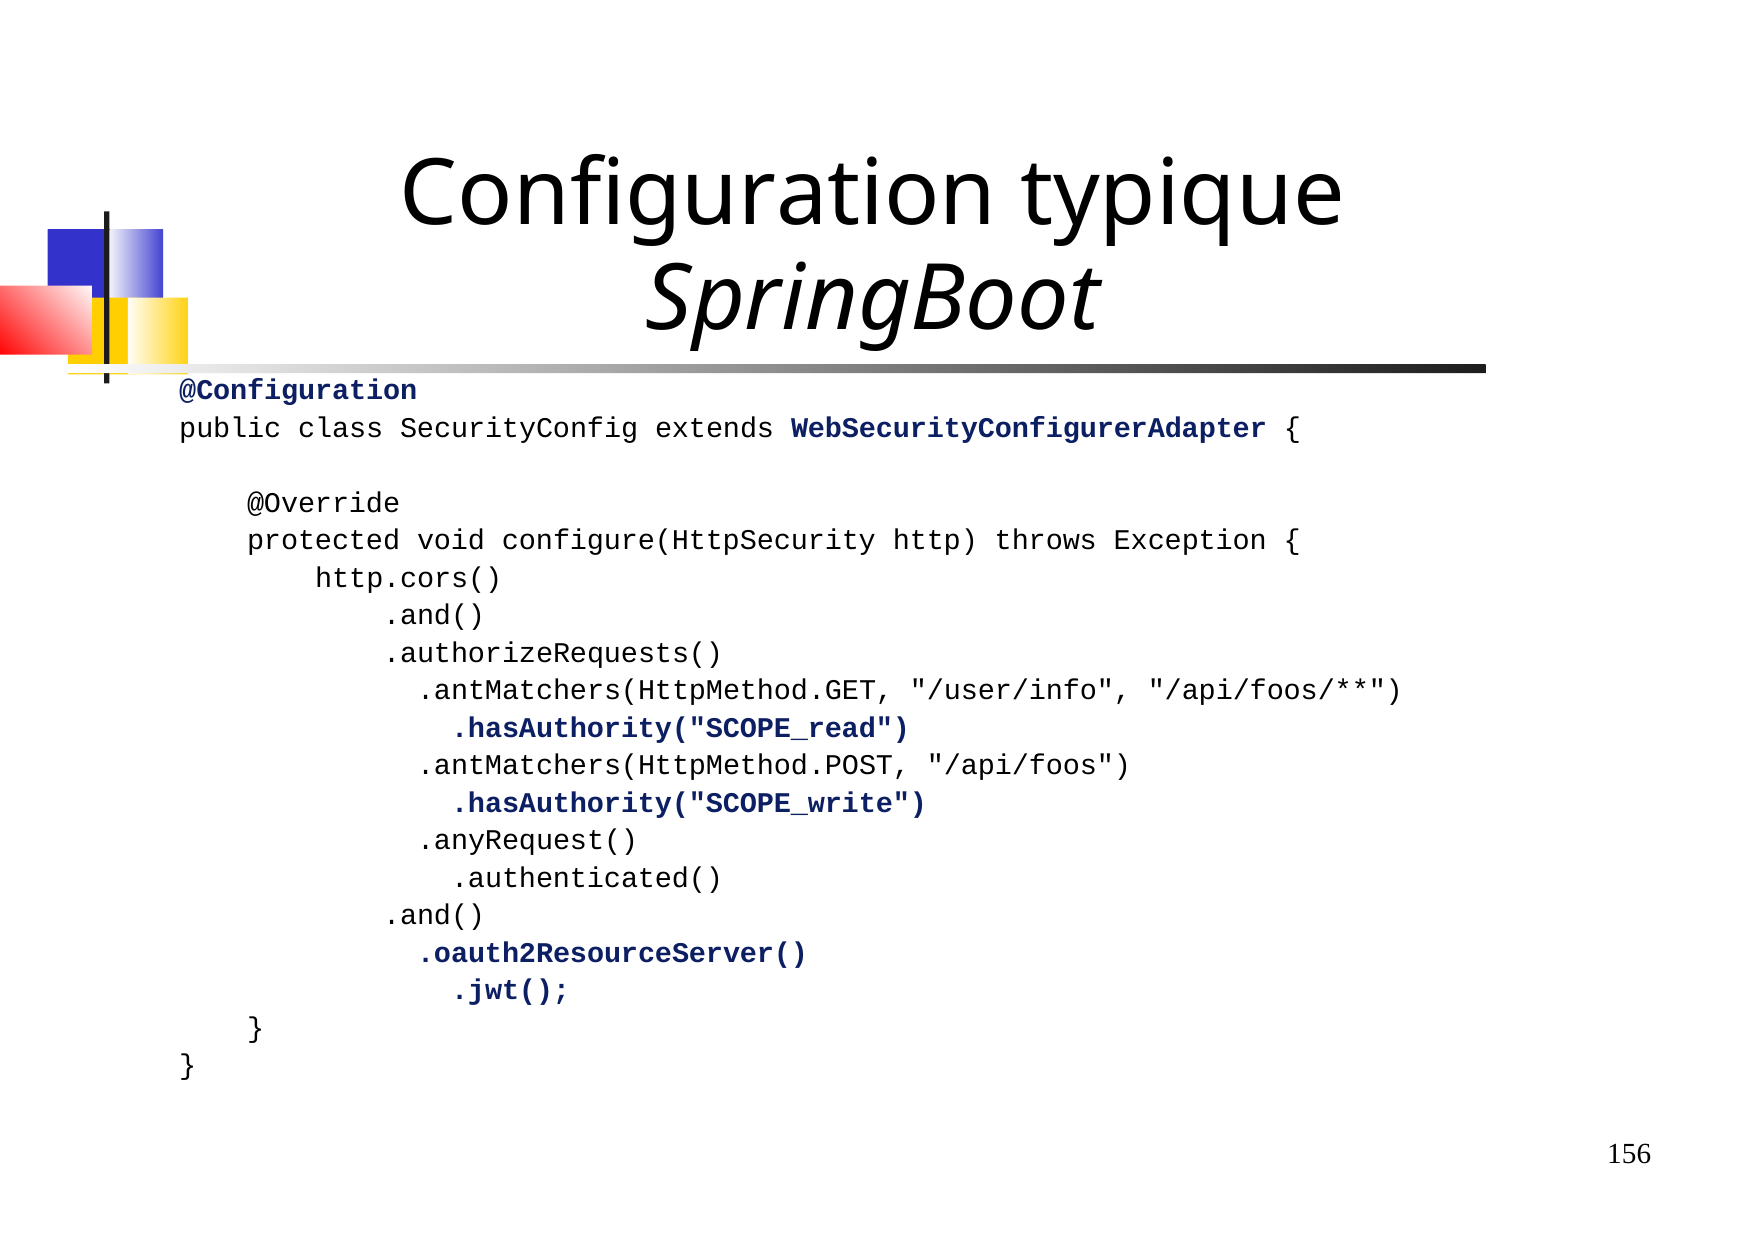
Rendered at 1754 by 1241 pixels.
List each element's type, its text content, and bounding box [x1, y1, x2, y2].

list @Configuration public class SecurityConfig extends WebSecurityConfigurerAdapter { @Override protected void configure(HttpSecurity http) throws Exception { http.cors() .and() .authorizeRequests() .antMatchers(HttpMethod.GET, "/user/info", "/api/foos/**") .hasAuthority("SCOPE_read") .antMatchers(HttpMethod.POST, "/api/foos") .hasAuthority("SCOPE_write") .anyRequest() .authenticated() .and() .oauth2ResourceServer() .jwt(); } } [179, 371, 1567, 1091]
title Configuration typique SpringBoot [179, 139, 1567, 351]
